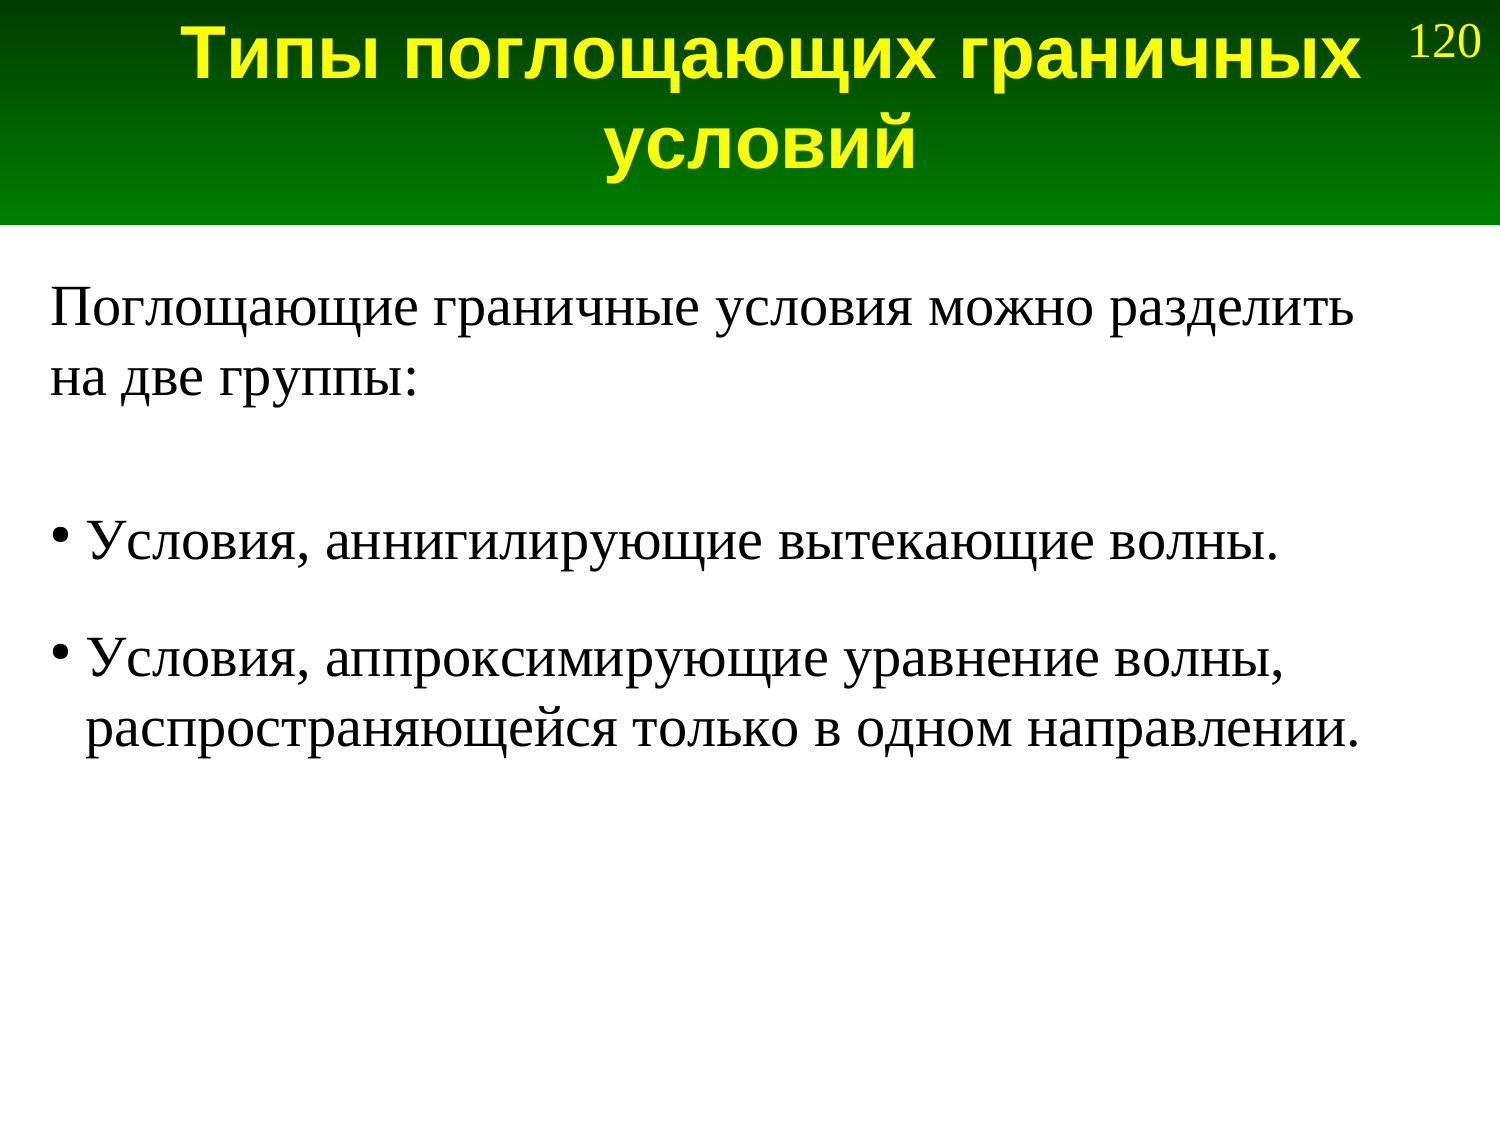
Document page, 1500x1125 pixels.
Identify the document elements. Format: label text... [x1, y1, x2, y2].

text_box Поглощающие граничные условия можно разделить на две группы: Условия, аннигилирующие вытекающие волны. Условия, аппроксимирующие уравнение волны, распространяющейся только в одном направлении. [35, 259, 1441, 766]
title Типы поглощающих граничных условий [123, 0, 1399, 192]
